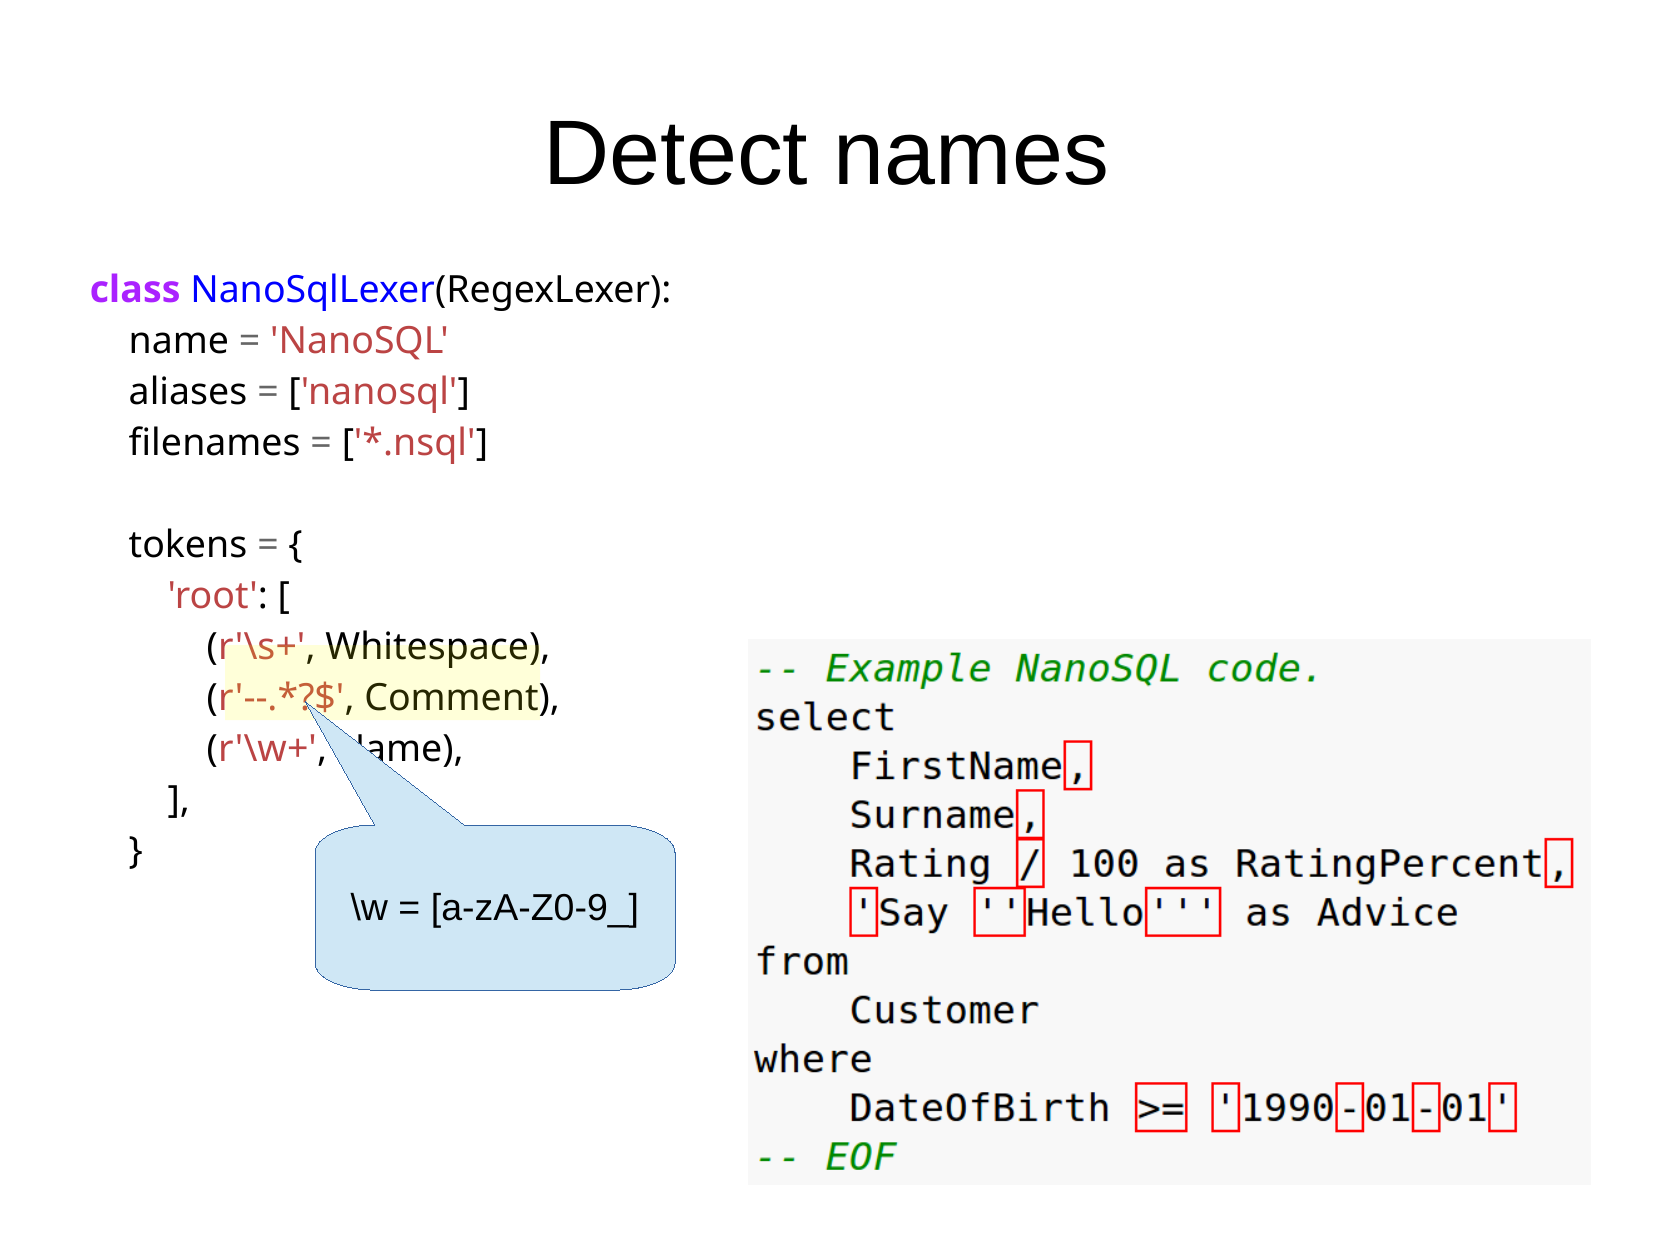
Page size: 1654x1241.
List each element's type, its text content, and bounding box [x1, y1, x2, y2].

text_box class NanoSqlLexer(RegexLexer): name = 'NanoSQL' aliases = ['nanosql'] filenames = ['*.nsql'] tokens = { 'root': [ (r'\s+', Whitespace), (r'--.*?$', Comment), (r'\w+', Name), ], } [75, 255, 1591, 1228]
text_box \w = [a-zA-Z0-9_] [305, 701, 676, 991]
picture [748, 639, 1591, 1186]
text_box [225, 645, 541, 721]
title Detect names [82, 49, 1571, 255]
